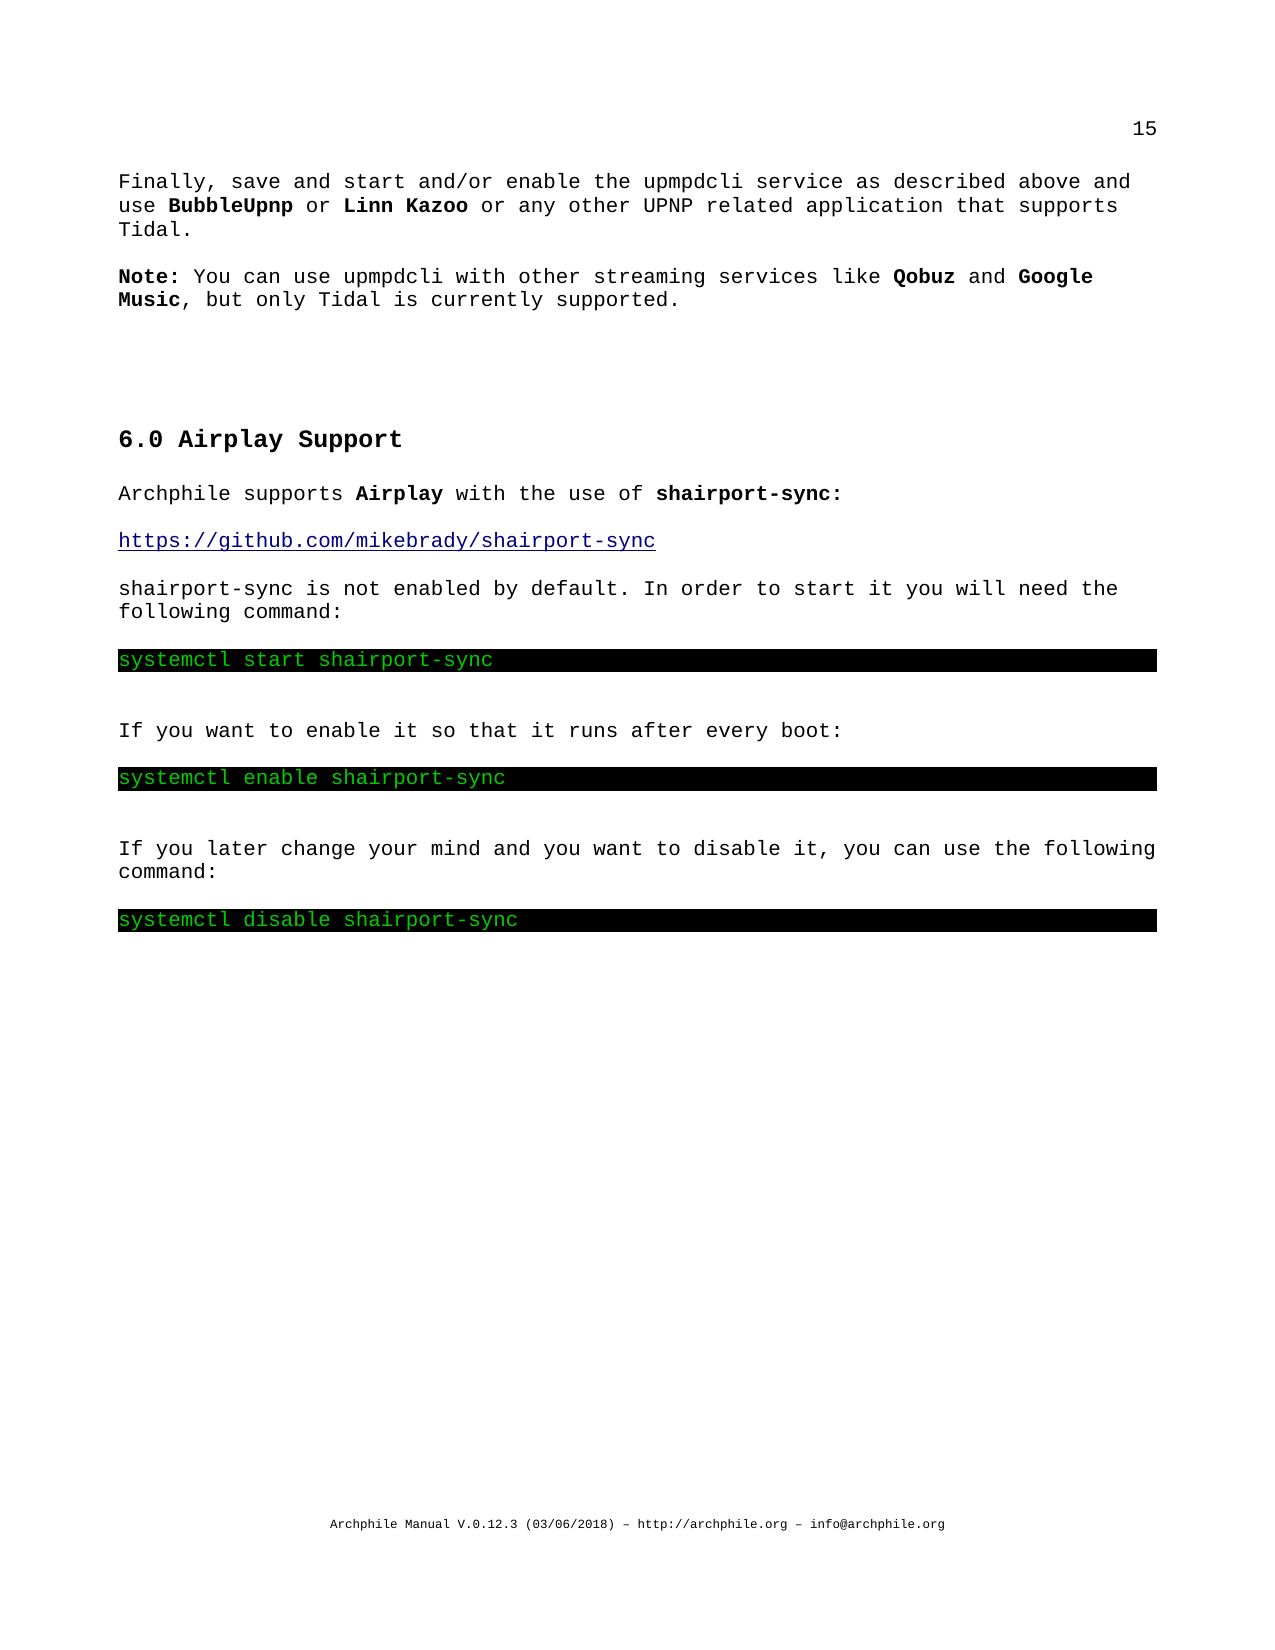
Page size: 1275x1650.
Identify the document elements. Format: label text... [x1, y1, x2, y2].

text Finally, save and start and/or enable the upmpdcli service as described above and use BubbleUpnp or Linn Kazoo or any other UPNP related application that supports Tidal. [118, 171, 1157, 242]
text Archphile supports Airplay with the use of shairport-sync: [118, 483, 1157, 507]
text 6.0 Airplay Support [118, 426, 1157, 455]
text If you want to enable it so that it runs after every boot: [118, 719, 1157, 743]
text systemctl start shairport-sync [118, 649, 1157, 672]
text systemctl disable shairport-sync [118, 909, 1157, 932]
text https://github.com/mikebrady/shairport-sync [118, 530, 1157, 554]
text systemctl enable shairport-sync [118, 767, 1157, 791]
text If you later change your mind and you want to disable it, you can use the following command: [118, 838, 1157, 885]
text shairport-sync is not enabled by default. In order to start it you will need the following command: [118, 578, 1157, 625]
text Note: You can use upmpdcli with other streaming services like Qobuz and Google Music, but only Tidal is currently supported. [118, 266, 1157, 313]
